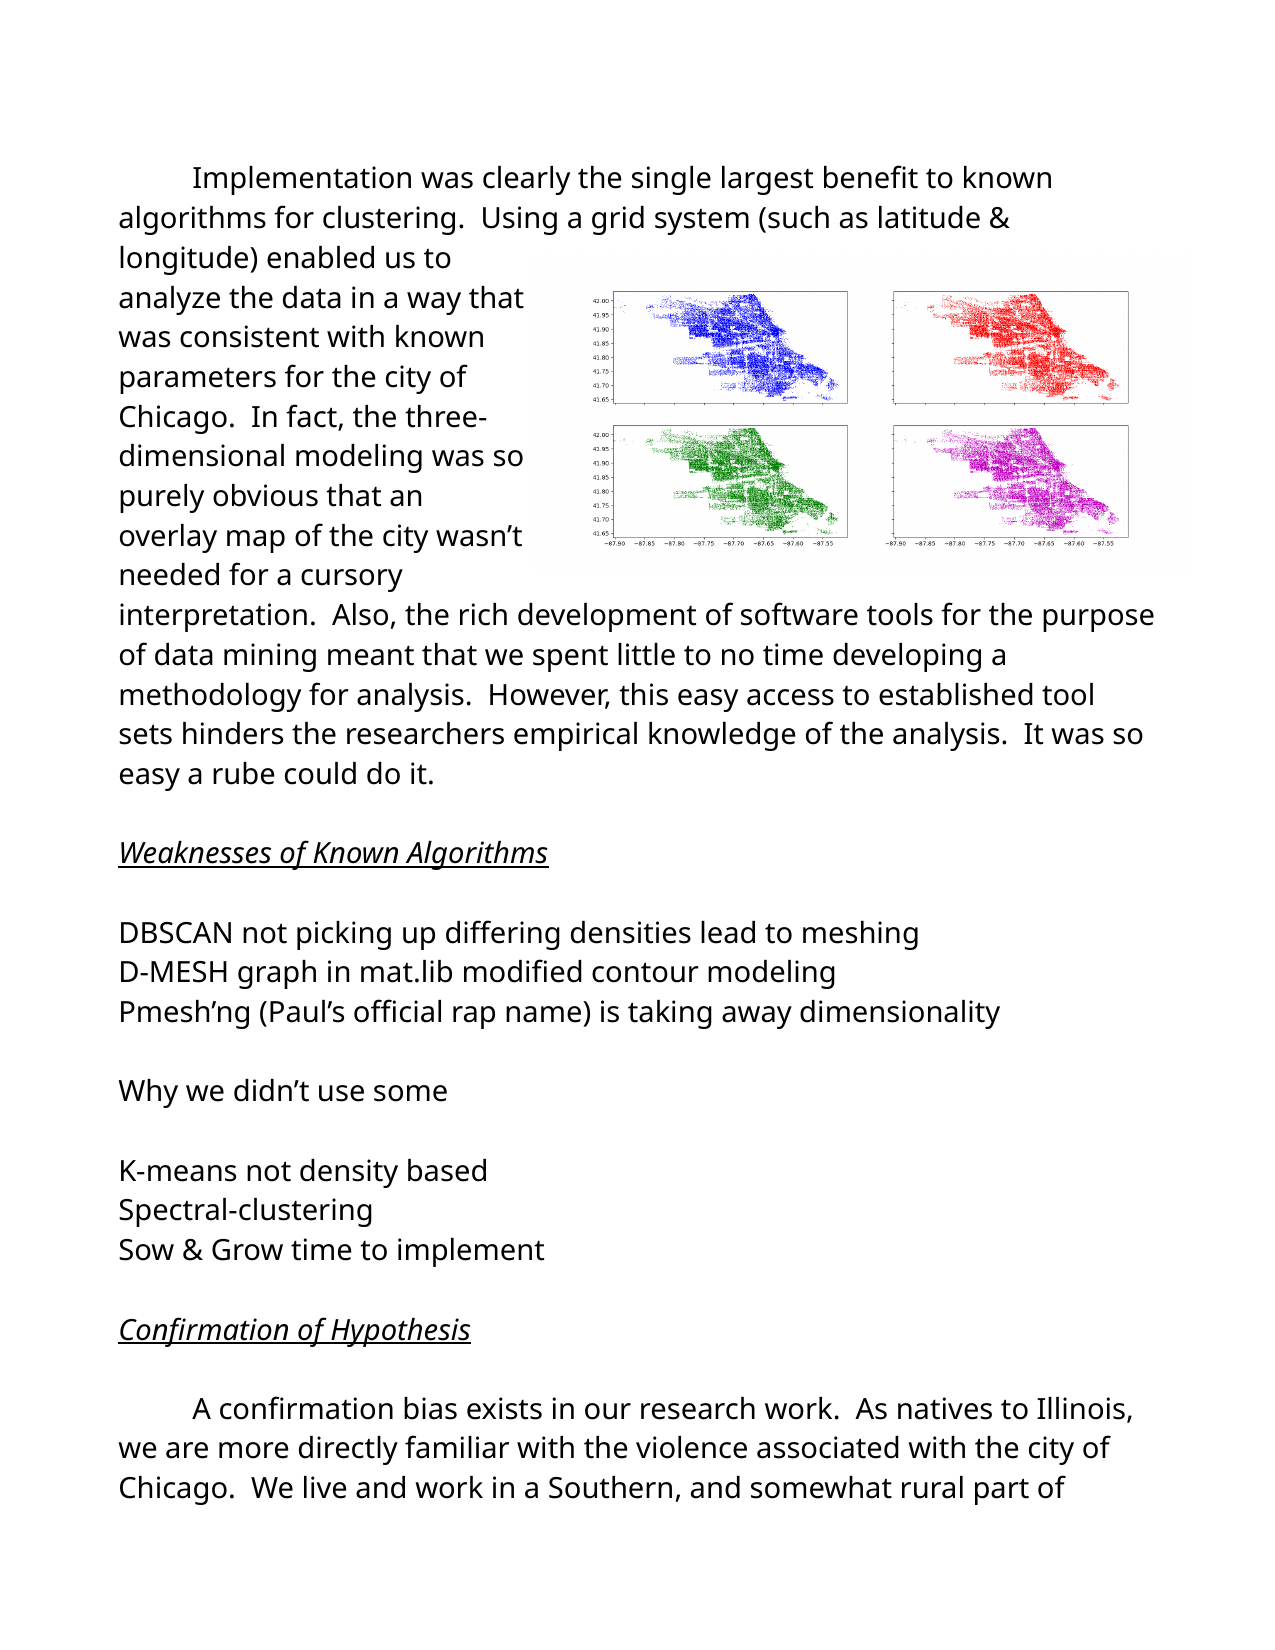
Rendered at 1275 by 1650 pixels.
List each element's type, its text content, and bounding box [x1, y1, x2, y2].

picture [530, 253, 1194, 572]
text DBSCAN not picking up differing densities lead to meshing [118, 912, 1157, 952]
text Sow & Grow time to implement [118, 1229, 1157, 1269]
text Implementation was clearly the single largest benefit to known algorithms for clustering. Using a grid system (such as latitude & longitude) enabled us to analyze the data in a way that was consistent with known parameters for the city of Chicago. In fact, the three-dimensional modeling was so purely obvious that an overlay map of the city wasn’t needed for a cursory interpretation. Also, the rich development of software tools for the purpose of data mining meant that we spent little to no time developing a methodology for analysis. However, this easy access to established tool sets hinders the researchers empirical knowledge of the analysis. It was so easy a rube could do it. [118, 158, 1157, 793]
text D-MESH graph in mat.lib modified contour modeling [118, 952, 1157, 991]
text Weaknesses of Known Algorithms [118, 832, 1157, 872]
text Confirmation of Hypothesis [118, 1309, 1157, 1348]
text Spectral-clustering [118, 1190, 1157, 1229]
text K-means not density based [118, 1150, 1157, 1190]
text A confirmation bias exists in our research work. As natives to Illinois, we are more directly familiar with the violence associated with the city of Chicago. We live and work in a Southern, and somewhat rural part of [118, 1388, 1157, 1507]
text Why we didn’t use some [118, 1071, 1157, 1110]
text Pmesh’ng (Paul’s official rap name) is taking away dimensionality [118, 991, 1157, 1031]
